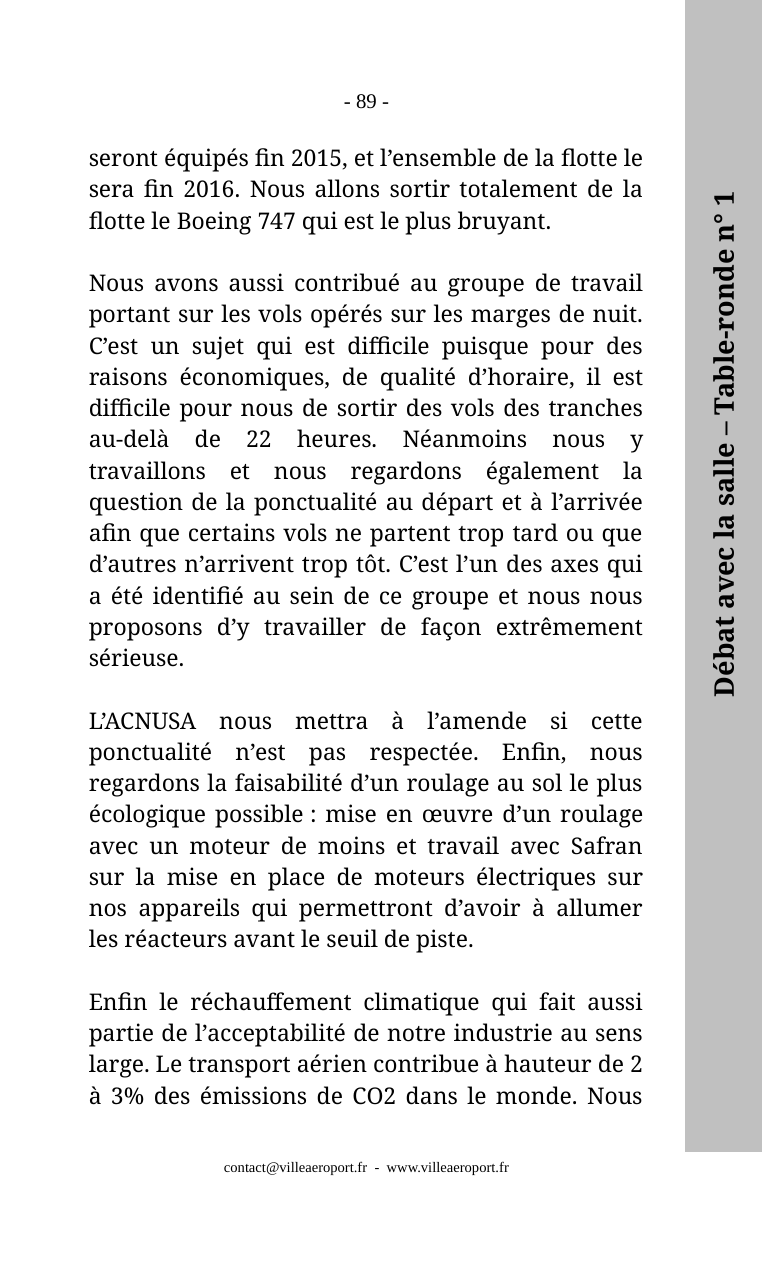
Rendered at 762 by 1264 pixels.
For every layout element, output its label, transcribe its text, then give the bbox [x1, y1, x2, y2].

text Débat avec la salle – Table-ronde n° 1 [685, 187, 762, 697]
text seront équipés fin 2015, et l’ensemble de la flotte le sera fin 2016. Nous allons sortir totalement de la flotte le Boeing 747 qui est le plus bruyant. [88, 142, 644, 236]
text Nous avons aussi contribué au groupe de travail portant sur les vols opérés sur les marges de nuit. C’est un sujet qui est difficile puisque pour des raisons économiques, de qualité d’horaire, il est difficile pour nous de sortir des vols des tranches au-delà de 22 heures. Néanmoins nous y travaillons et nous regardons également la question de la ponctualité au départ et à l’arrivée afin que certains vols ne partent trop tard ou que d’autres n’arrivent trop tôt. C’est l’un des axes qui a été identifié au sein de ce groupe et nous nous proposons d’y travailler de façon extrêmement sérieuse. [88, 267, 644, 673]
text L’ACNUSA nous mettra à l’amende si cette ponctualité n’est pas respectée. Enfin, nous regardons la faisabilité d’un roulage au sol le plus écologique possible : mise en œuvre d’un roulage avec un moteur de moins et travail avec Safran sur la mise en place de moteurs électriques sur nos appareils qui permettront d’avoir à allumer les réacteurs avant le seuil de piste. [88, 704, 644, 954]
text Enfin le réchauffement climatique qui fait aussi partie de l’acceptabilité de notre industrie au sens large. Le transport aérien contribue à hauteur de 2 à 3% des émissions de CO2 dans le monde. Nous [88, 986, 644, 1111]
